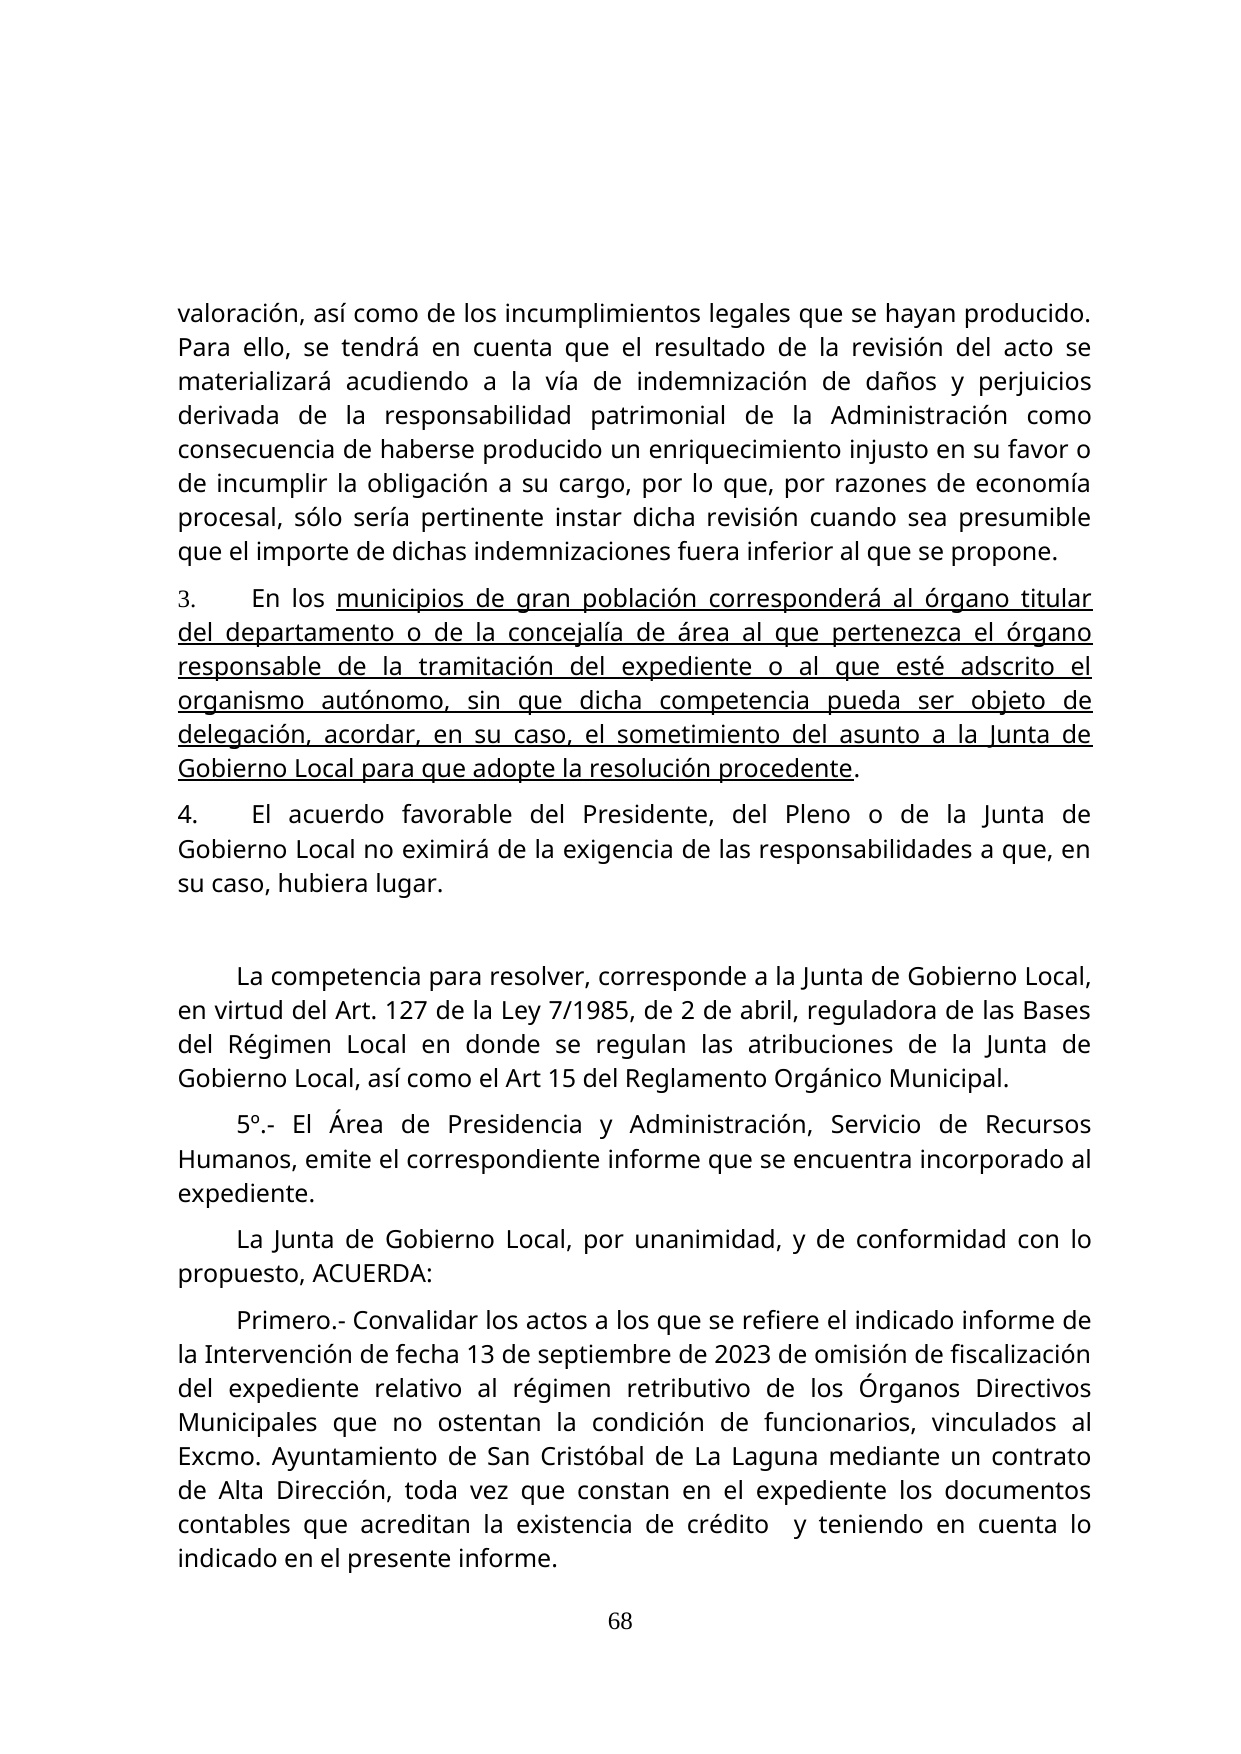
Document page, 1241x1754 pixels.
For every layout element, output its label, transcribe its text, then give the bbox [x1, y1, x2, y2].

text 5º.- El Área de Presidencia y Administración, Servicio de Recursos Humanos, emite el correspondiente informe que se encuentra incorporado al expediente. [177, 1107, 1093, 1209]
text La competencia para resolver, corresponde a la Junta de Gobierno Local, en virtud del Art. 127 de la Ley 7/1985, de 2 de abril, reguladora de las Bases del Régimen Local en donde se regulan las atribuciones de la Junta de Gobierno Local, así como el Art 15 del Reglamento Orgánico Municipal. [177, 958, 1093, 1095]
list El acuerdo favorable del Presidente, del Pleno o de la Junta de Gobierno Local no eximirá de la exigencia de las responsabilidades a que, en su caso, hubiera lugar. [177, 797, 1093, 899]
text La Junta de Gobierno Local, por unanimidad, y de conformidad con lo propuesto, ACUERDA: [177, 1222, 1093, 1290]
list En los municipios de gran población corresponderá al órgano titular del departamento o de la concejalía de área al que pertenezca el órgano [177, 580, 1093, 643]
list valoración, así como de los incumplimientos legales que se hayan producido. Para ello, se tendrá en cuenta que el resultado de la revisión del acto se materializará acudiendo a la vía de indemnización de daños y perjuicios derivada de la responsabilidad patrimonial de la Administración como consecuencia de haberse producido un enriquecimiento injusto en su favor o de incumplir la obligación a su cargo, por lo que, por razones de economía procesal, sólo sería pertinente instar dicha revisión cuando sea presumible que el importe de dichas indemnizaciones fuera inferior al que se propone. [177, 295, 1093, 568]
list responsable de la tramitación del expediente o al que esté adscrito el organismo autónomo, sin que dicha competencia pueda ser objeto de [177, 644, 1093, 711]
list delegación, acordar, en su caso, el sometimiento del asunto a la Junta de [177, 712, 1093, 745]
list Gobierno Local para que adopte la resolución procedente. [177, 746, 1093, 785]
text Primero.- Convalidar los actos a los que se refiere el indicado informe de la Intervención de fecha 13 de septiembre de 2023 de omisión de fiscalización del expediente relativo al régimen retributivo de los Órganos Directivos Municipales que no ostentan la condición de funcionarios, vinculados al Excmo. Ayuntamiento de San Cristóbal de La Laguna mediante un contrato de Alta Dirección, toda vez que constan en el expediente los documentos contables que acreditan la existencia de crédito y teniendo en cuenta lo indicado en el presente informe. [177, 1302, 1093, 1575]
